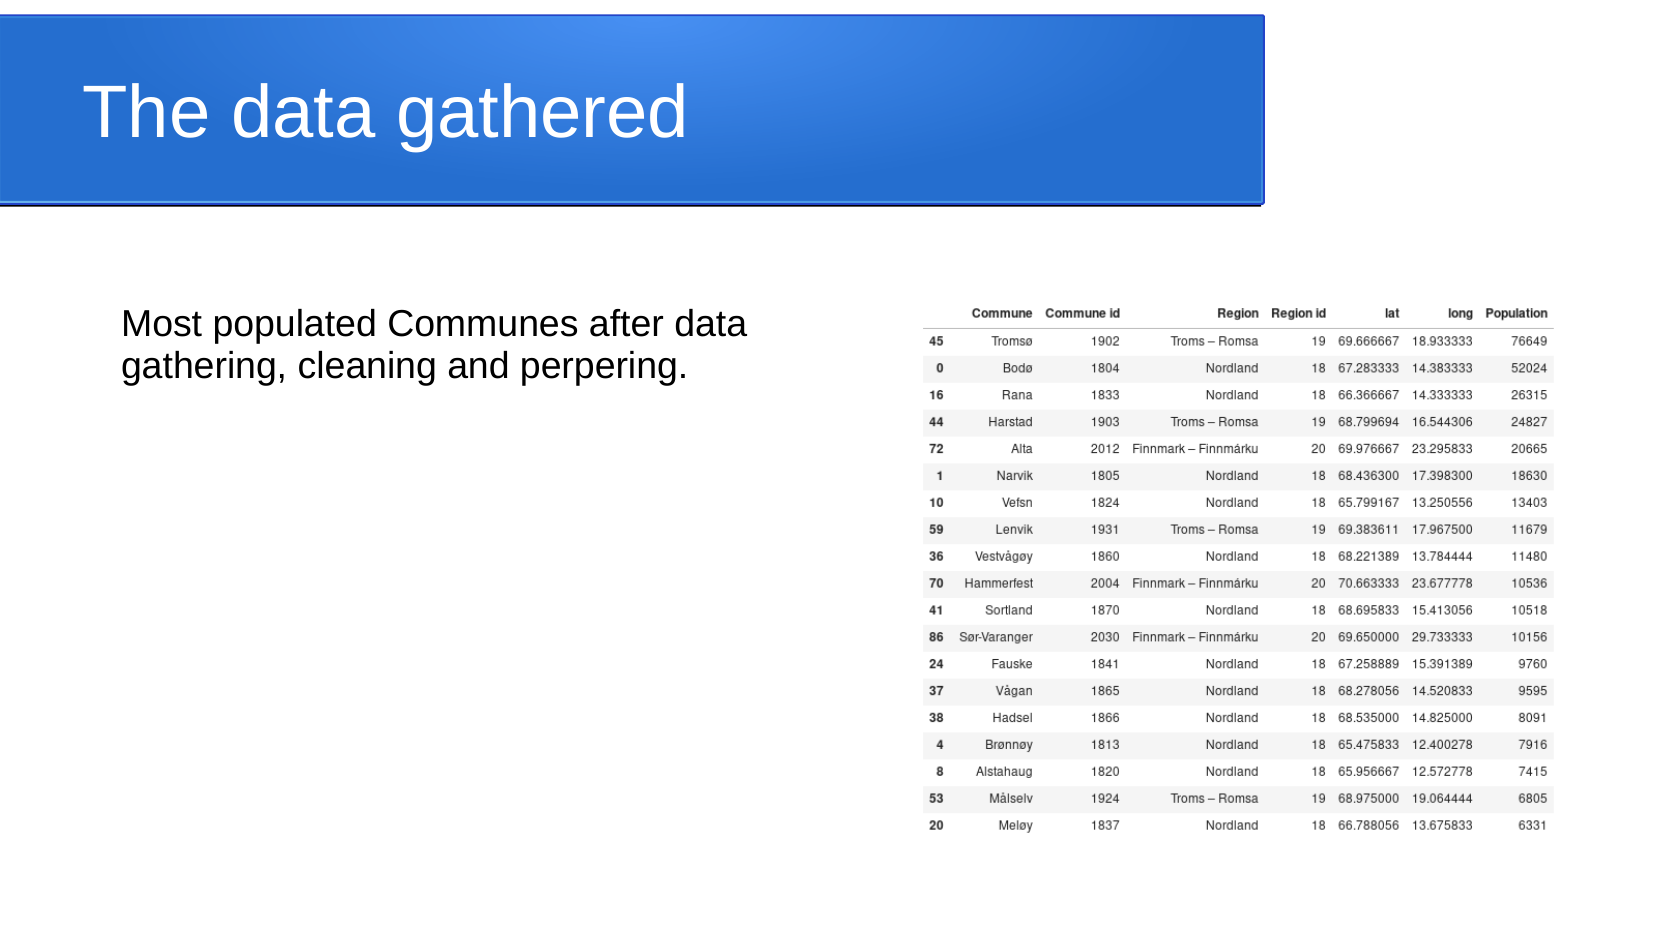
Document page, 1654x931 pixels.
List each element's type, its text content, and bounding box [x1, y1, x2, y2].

title The data gathered [82, 35, 1235, 189]
picture [920, 299, 1560, 839]
text_box Most populated Communes after data gathering, cleaning and perpering. [106, 295, 815, 395]
